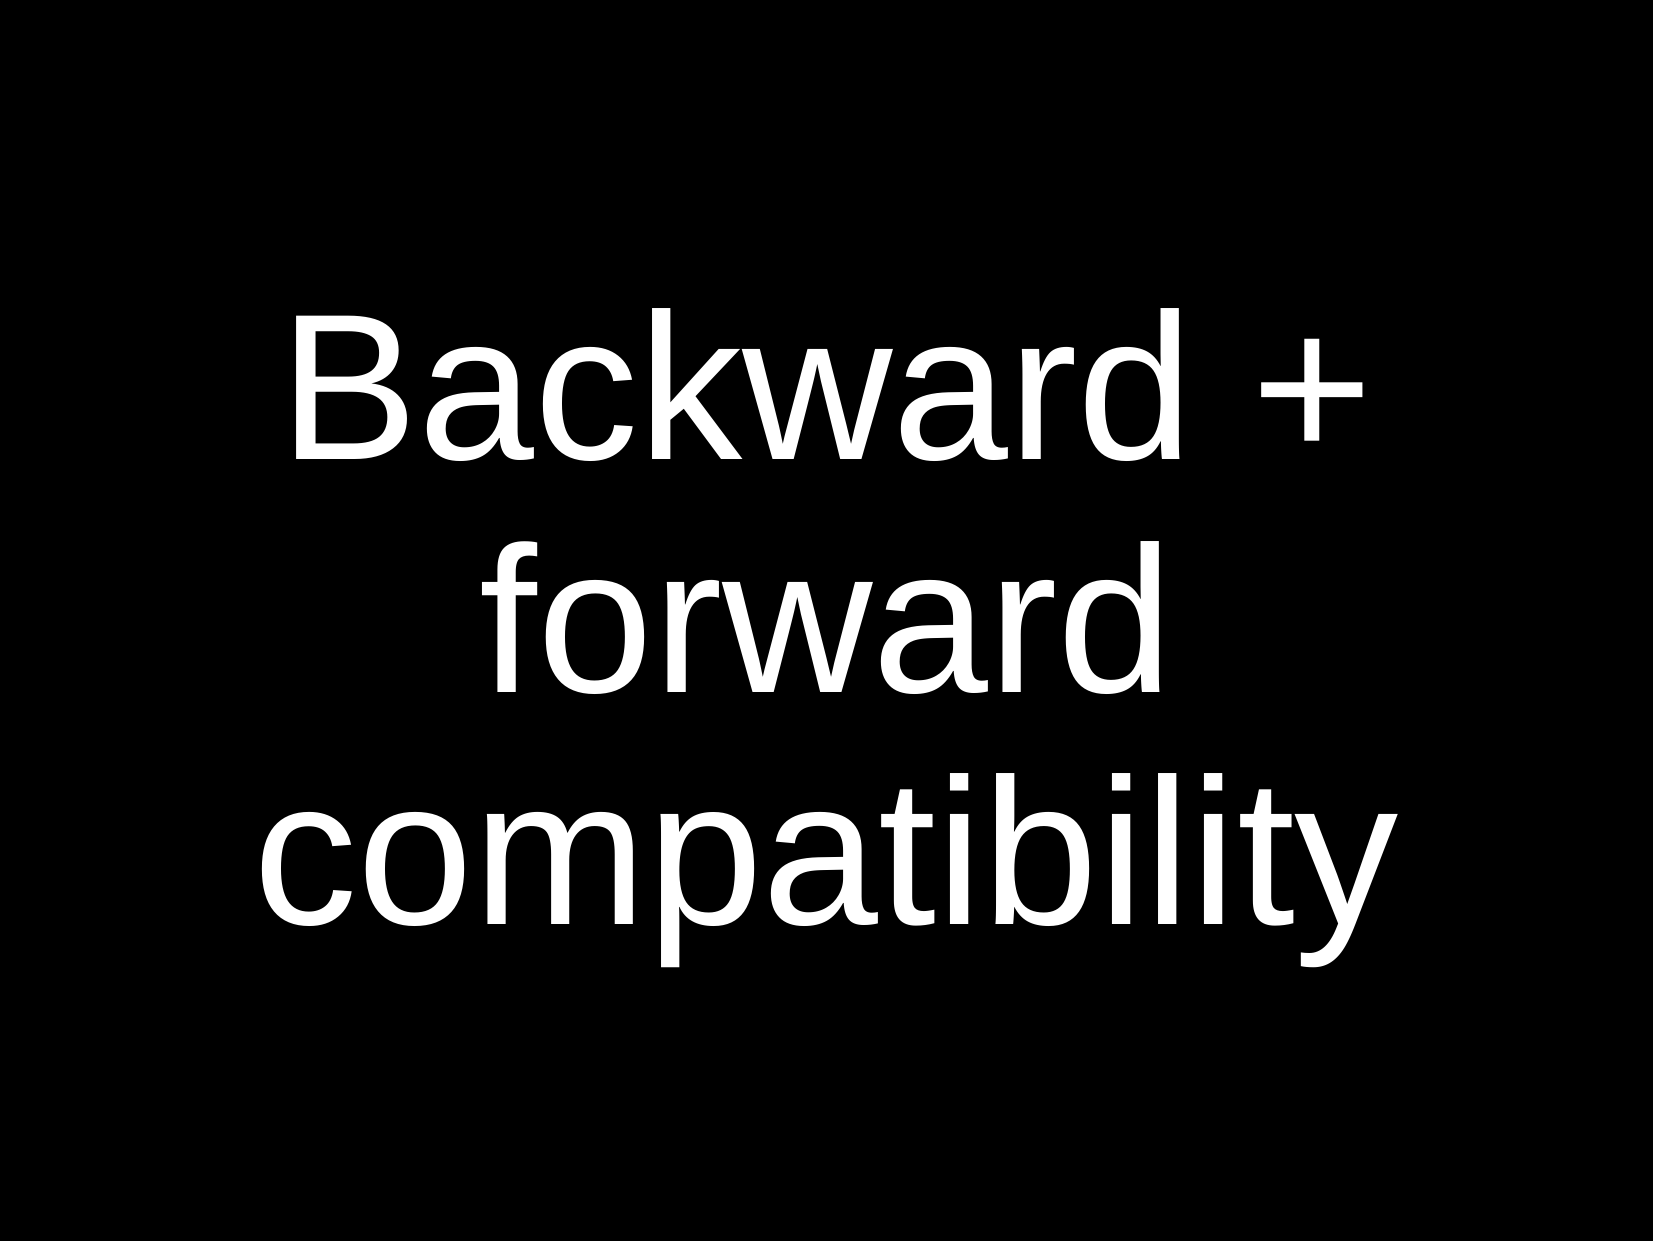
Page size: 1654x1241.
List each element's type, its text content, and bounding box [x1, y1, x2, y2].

title Backward + forward compatibility [82, 101, 1571, 1140]
